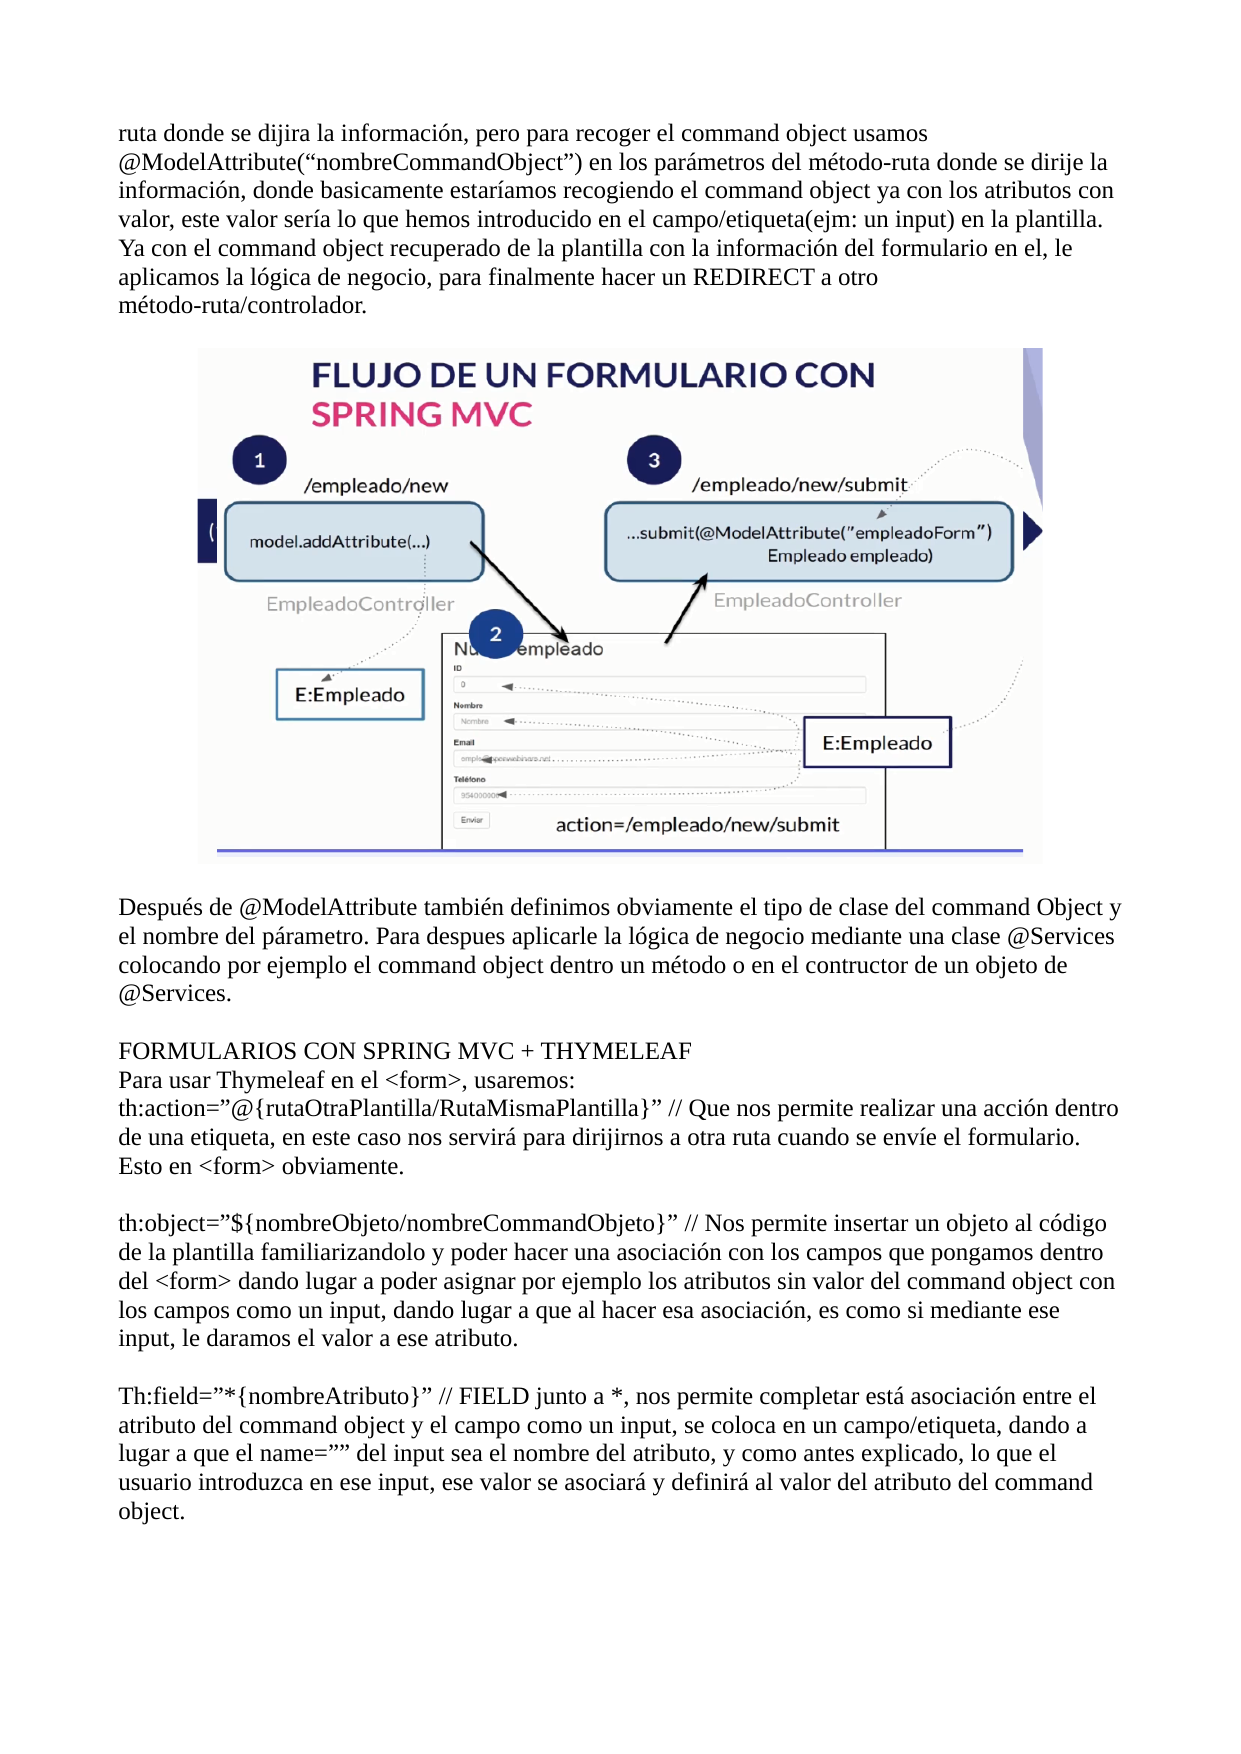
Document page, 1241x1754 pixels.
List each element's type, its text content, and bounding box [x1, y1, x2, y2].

text Después de @ModelAttribute también definimos obviamente el tipo de clase del command Object y el nombre del párametro. Para despues aplicarle la lógica de negocio mediante una clase @Services colocando por ejemplo el command object dentro un método o en el contructor de un objeto de @Services. [118, 892, 1122, 1007]
text Th:field=”*{nombreAtributo}” // FIELD junto a *, nos permite completar está asociación entre el atributo del command object y el campo como un input, se coloca en un campo/etiqueta, dando a lugar a que el name=”” del input sea el nombre del atributo, y como antes explicado, lo que el usuario introduzca en ese input, ese valor se asociará y definirá al valor del atributo del command object. [118, 1381, 1122, 1525]
text FORMULARIOS CON SPRING MVC + THYMELEAF [118, 1036, 1122, 1065]
picture [197, 348, 1043, 864]
text Para usar Thymeleaf en el <form>, usaremos: [118, 1065, 1122, 1093]
text th:object=”${nombreObjeto/nombreCommandObjeto}” // Nos permite insertar un objeto al código de la plantilla familiarizandolo y poder hacer una asociación con los campos que pongamos dentro del <form> dando lugar a poder asignar por ejemplo los atributos sin valor del command object con los campos como un input, dando lugar a que al hacer esa asociación, es como si mediante ese input, le daramos el valor a ese atributo. [118, 1208, 1122, 1352]
text th:action=”@{rutaOtraPlantilla/RutaMismaPlantilla}” // Que nos permite realizar una acción dentro de una etiqueta, en este caso nos servirá para dirijirnos a otra ruta cuando se envíe el formulario. Esto en <form> obviamente. [118, 1093, 1122, 1180]
text ruta donde se dijira la información, pero para recoger el command object usamos @ModelAttribute(“nombreCommandObject”) en los parámetros del método-ruta donde se dirije la información, donde basicamente estaríamos recogiendo el command object ya con los atributos con valor, este valor sería lo que hemos introducido en el campo/etiqueta(ejm: un input) en la plantilla. Ya con el command object recuperado de la plantilla con la información del formulario en el, le aplicamos la lógica de negocio, para finalmente hacer un REDIRECT a otro método-ruta/controlador. [118, 118, 1122, 319]
